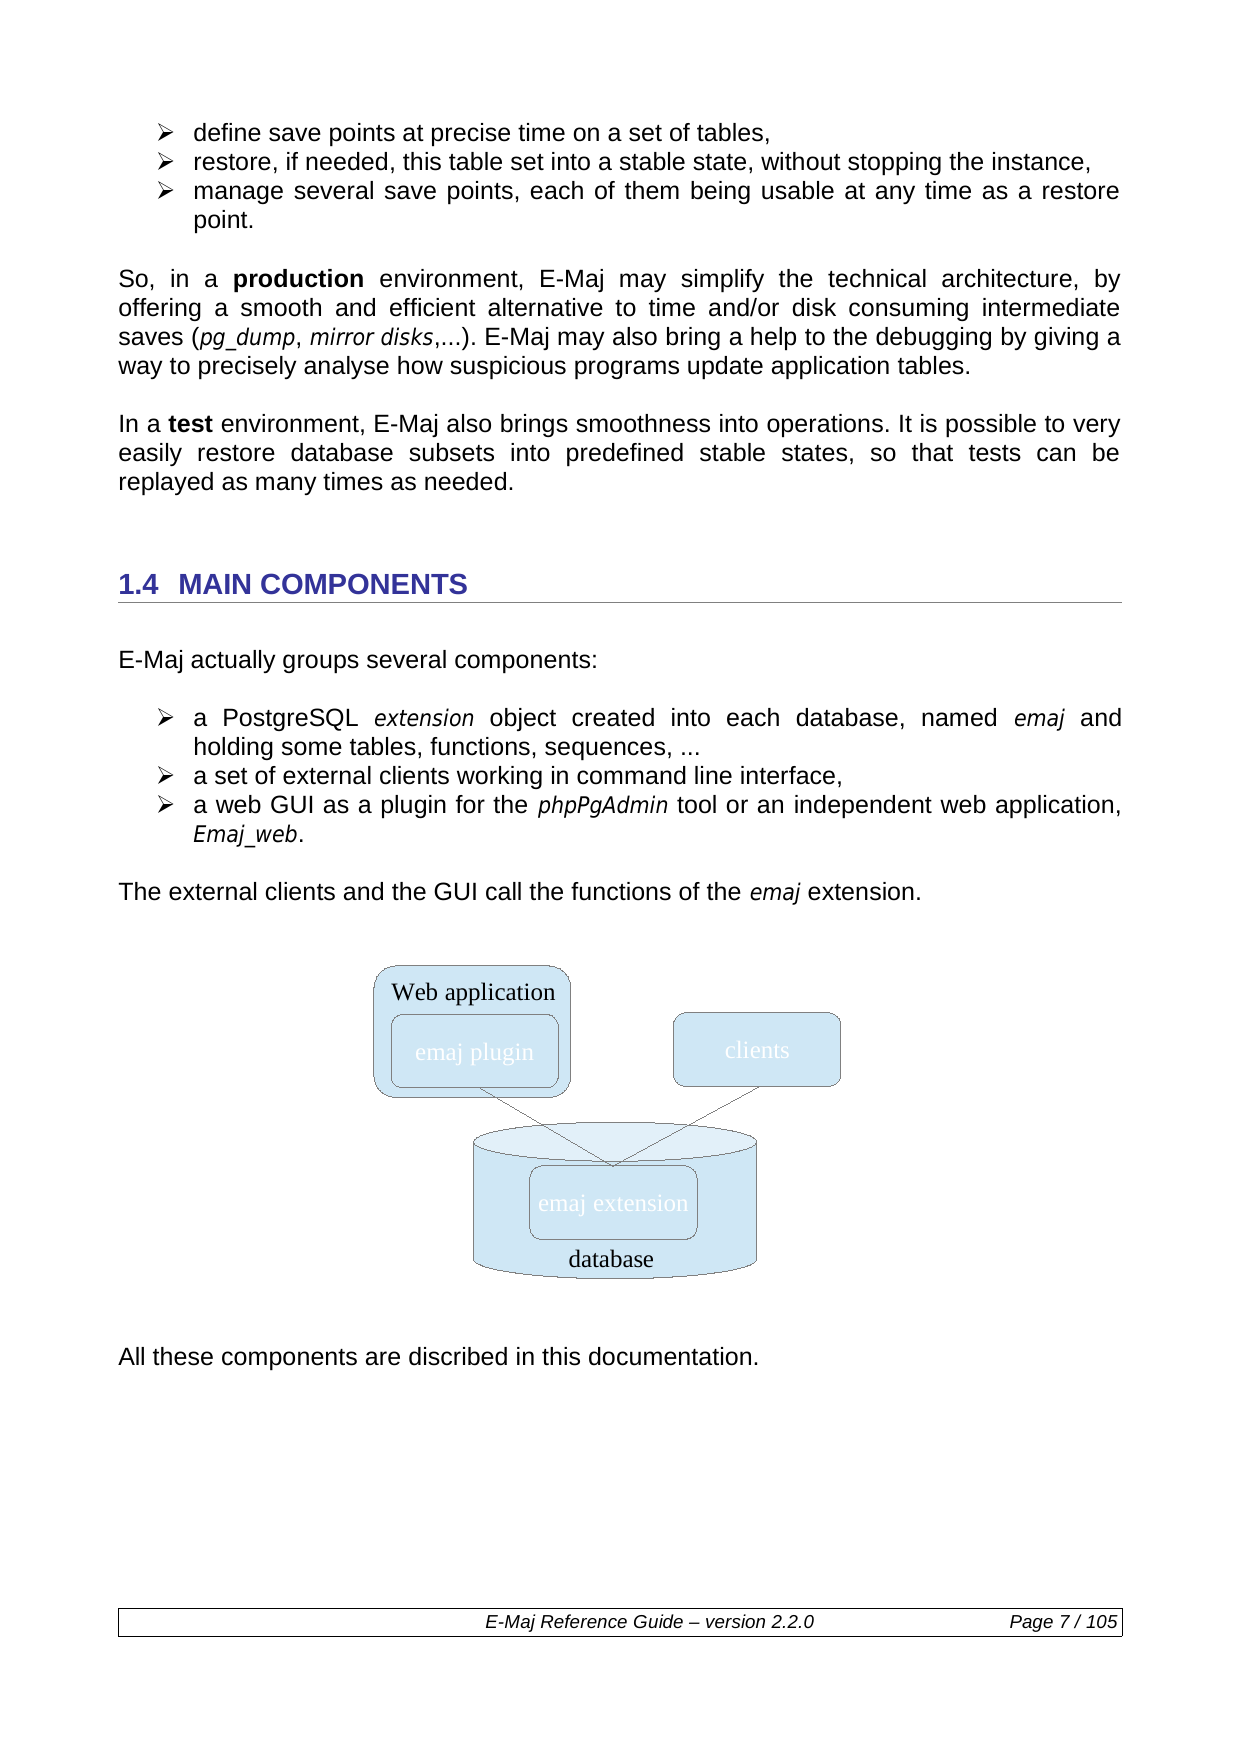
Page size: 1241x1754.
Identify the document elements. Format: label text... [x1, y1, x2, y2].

text So, in a production environment, E-Maj may simplify the technical architecture, by offering a smooth and efficient alternative to time and/or disk consuming intermediate saves (pg_dump, mirror disks,...). E-Maj may also bring a help to the debugging by giving a way to precisely analyse how suspicious programs update application tables. [118, 263, 1122, 380]
text The external clients and the GUI call the functions of the emaj extension. [118, 877, 1122, 906]
text All these components are discribed in this documentation. [118, 1342, 1122, 1371]
list a web GUI as a plugin for the phpPgAdmin tool or an independent web application, Emaj_web. [156, 790, 1122, 848]
subtitle Main components [118, 567, 1122, 602]
list a PostgreSQL extension object created into each database, named emaj and holding some tables, functions, sequences, ... [156, 703, 1122, 761]
list manage several save points, each of them being usable at any time as a restore point. [156, 176, 1122, 234]
list restore, if needed, this table set into a stable state, without stopping the instance, [156, 147, 1122, 176]
text In a test environment, E-Maj also brings smoothness into operations. It is possible to very easily restore database subsets into predefined stable states, so that tests can be replayed as many times as needed. [118, 409, 1122, 496]
list a set of external clients working in command line interface, [156, 761, 1122, 790]
text E-Maj actually groups several components: [118, 645, 1122, 674]
list define save points at precise time on a set of tables, [156, 118, 1122, 147]
